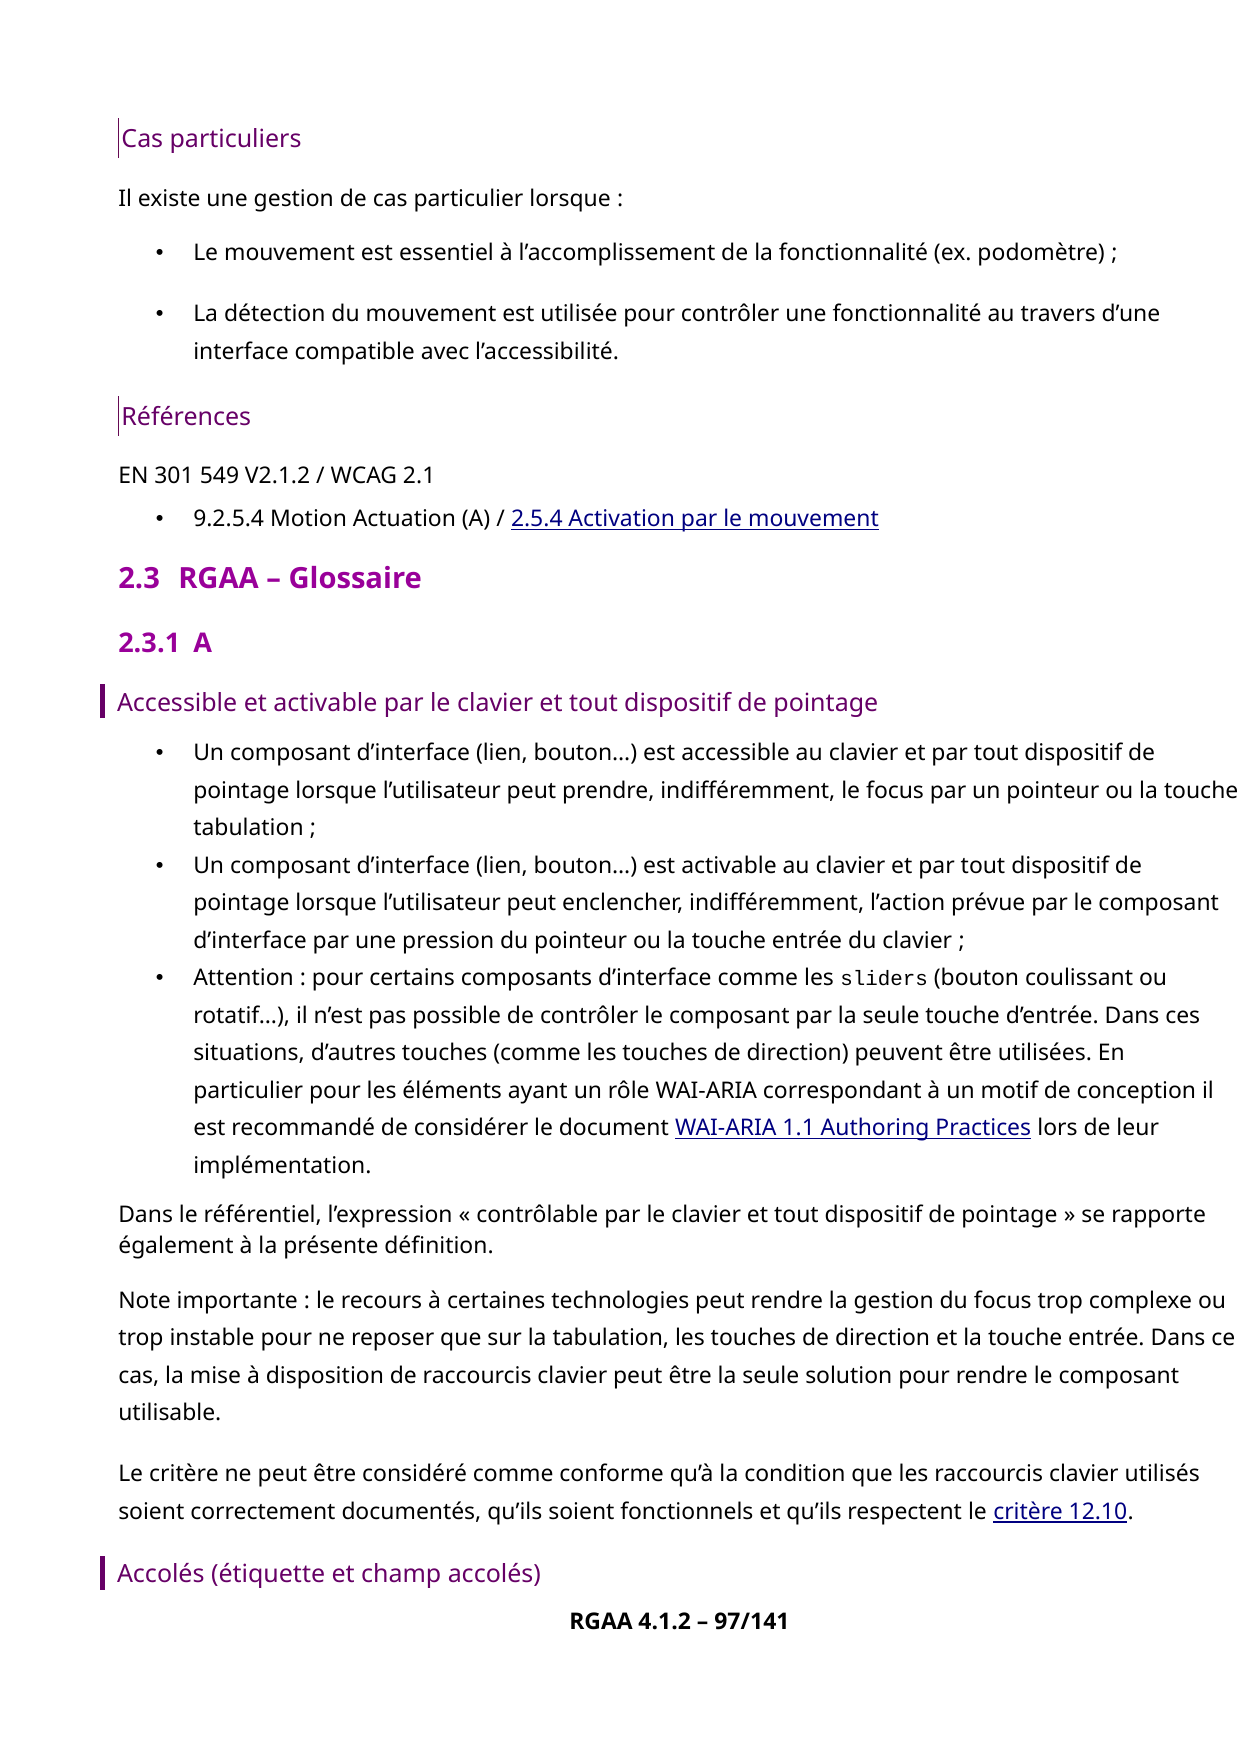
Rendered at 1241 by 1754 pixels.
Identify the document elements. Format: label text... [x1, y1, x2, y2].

list Un composant d’interface (lien, bouton…) est activable au clavier et par tout dispositif de pointage lorsque l’utilisateur peut enclencher, indifféremment, l’action prévue par le composant d’interface par une pression du pointeur ou la touche entrée du clavier ; [156, 848, 1240, 955]
text EN 301 549 V2.1.2 / WCAG 2.1 [118, 459, 1240, 491]
text Il existe une gestion de cas particulier lorsque : [118, 182, 1240, 213]
text Note importante : le recours à certaines technologies peut rendre la gestion du focus trop complexe ou trop instable pour ne reposer que sur la tabulation, les touches de direction et la touche entrée. Dans ce cas, la mise à disposition de raccourcis clavier peut être la seule solution pour rendre le composant utilisable. [118, 1284, 1240, 1428]
subtitle Références [119, 396, 1240, 436]
subtitle Accessible et activable par le clavier et tout dispositif de pointage [105, 684, 1240, 718]
subtitle Cas particuliers [119, 118, 1240, 158]
list Attention : pour certains composants d’interface comme les sliders (bouton coulissant ou rotatif…), il n’est pas possible de contrôler le composant par la seule touche d’entrée. Dans ces situations, d’autres touches (comme les touches de direction) peuvent être utilisées. En particulier pour les éléments ayant un rôle WAI-ARIA correspondant à un motif de conception il est recommandé de considérer le document WAI-ARIA 1.1 Authoring Practices lors de leur implémentation. [156, 961, 1240, 1180]
subtitle Accolés (étiquette et champ accolés) [105, 1556, 1240, 1590]
subtitle RGAA – Glossaire [118, 558, 1240, 597]
list La détection du mouvement est utilisée pour contrôler une fonctionnalité au travers d’une interface compatible avec l’accessibilité. [156, 297, 1240, 366]
text Dans le référentiel, l’expression « contrôlable par le clavier et tout dispositif de pointage » se rapporte également à la présente définition. [118, 1198, 1240, 1260]
list 9.2.5.4 Motion Actuation (A) / 2.5.4 Activation par le mouvement [156, 502, 1240, 534]
text Le critère ne peut être considéré comme conforme qu’à la condition que les raccourcis clavier utilisés soient correctement documentés, qu’ils soient fonctionnels et qu’ils respectent le critère 12.10. [118, 1457, 1240, 1526]
list Un composant d’interface (lien, bouton…) est accessible au clavier et par tout dispositif de pointage lorsque l’utilisateur peut prendre, indifféremment, le focus par un pointeur ou la touche tabulation ; [156, 736, 1240, 842]
subtitle A [118, 624, 1240, 661]
list Le mouvement est essentiel à l’accomplissement de la fonctionnalité (ex. podomètre) ; [156, 236, 1240, 268]
